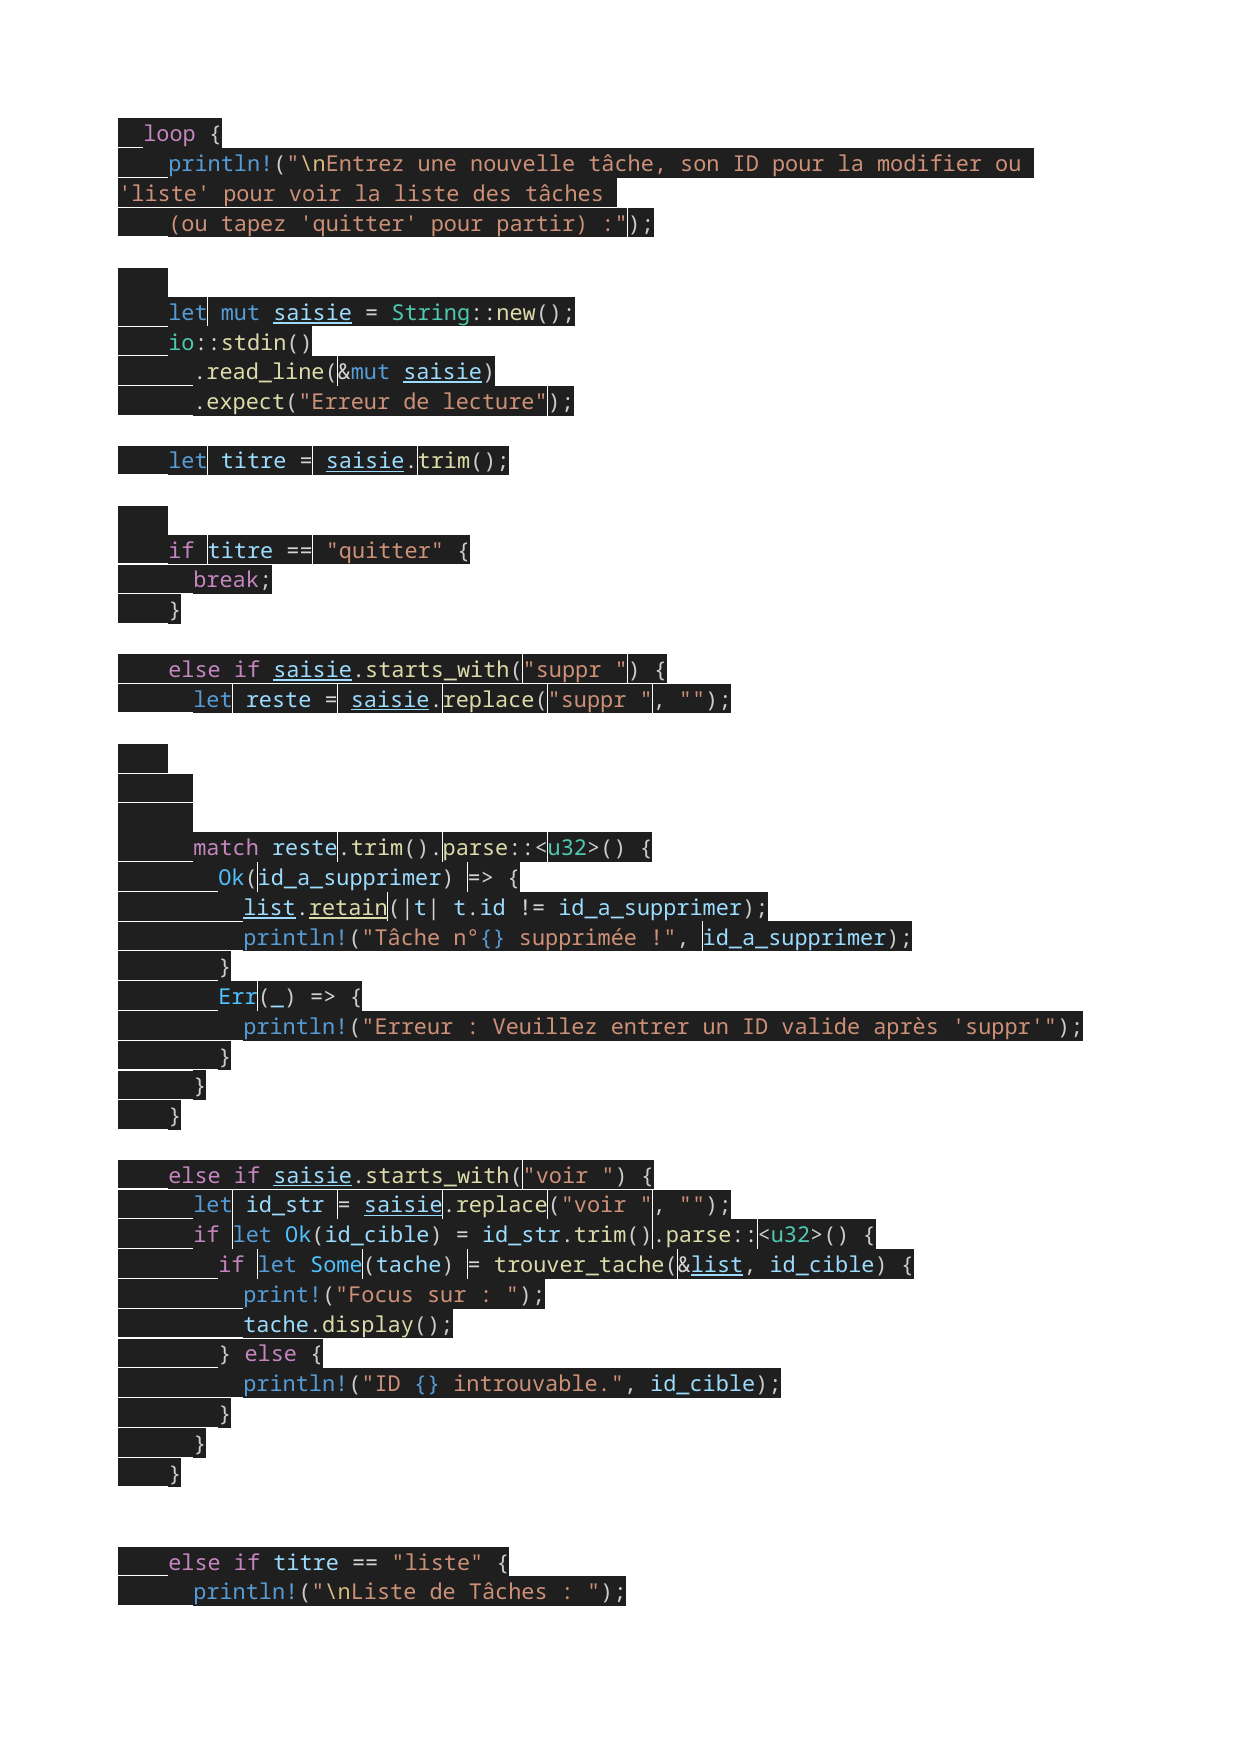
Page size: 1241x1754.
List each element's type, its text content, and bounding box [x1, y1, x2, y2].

text else if titre == "liste" { [118, 1547, 1122, 1576]
text } [118, 1428, 1122, 1458]
text (ou tapez 'quitter' pour partir) :"); [118, 207, 1122, 237]
text } [118, 1458, 1122, 1487]
text } [118, 1070, 1122, 1100]
text list.retain(|t| t.id != id_a_supprimer); [118, 892, 1122, 921]
text } [118, 1041, 1122, 1070]
text Ok(id_a_supprimer) => { [118, 862, 1122, 892]
text tache.display(); [118, 1309, 1122, 1338]
text print!("Focus sur : "); [118, 1279, 1122, 1309]
text } [118, 951, 1122, 981]
text else if saisie.starts_with("suppr ") { [118, 654, 1122, 683]
text loop { [118, 118, 1122, 148]
text if let Ok(id_cible) = id_str.trim().parse::<u32>() { [118, 1219, 1122, 1249]
text println!("\nEntrez une nouvelle tâche, son ID pour la modifier ou 'liste' pour voir la liste des tâches [118, 148, 1122, 207]
text let titre = saisie.trim(); [118, 446, 1122, 475]
text let id_str = saisie.replace("voir ", ""); [118, 1189, 1122, 1219]
text .expect("Erreur de lecture"); [118, 386, 1122, 416]
text println!("Erreur : Veuillez entrer un ID valide après 'suppr'"); [118, 1011, 1122, 1041]
text } else { [118, 1338, 1122, 1368]
text println!("\nListe de Tâches : "); [118, 1576, 1122, 1606]
text break; [118, 564, 1122, 594]
text println!("Tâche n°{} supprimée !", id_a_supprimer); [118, 921, 1122, 951]
text if titre == "quitter" { [118, 535, 1122, 564]
text if let Some(tache) = trouver_tache(&list, id_cible) { [118, 1249, 1122, 1279]
text } [118, 594, 1122, 624]
text match reste.trim().parse::<u32>() { [118, 832, 1122, 862]
text let reste = saisie.replace("suppr ", ""); [118, 683, 1122, 713]
text let mut saisie = String::new(); [118, 297, 1122, 326]
text } [118, 1100, 1122, 1130]
text else if saisie.starts_with("voir ") { [118, 1160, 1122, 1189]
text .read_line(&mut saisie) [118, 356, 1122, 386]
text } [118, 1398, 1122, 1428]
text Err(_) => { [118, 981, 1122, 1011]
text println!("ID {} introuvable.", id_cible); [118, 1368, 1122, 1398]
text io::stdin() [118, 326, 1122, 356]
